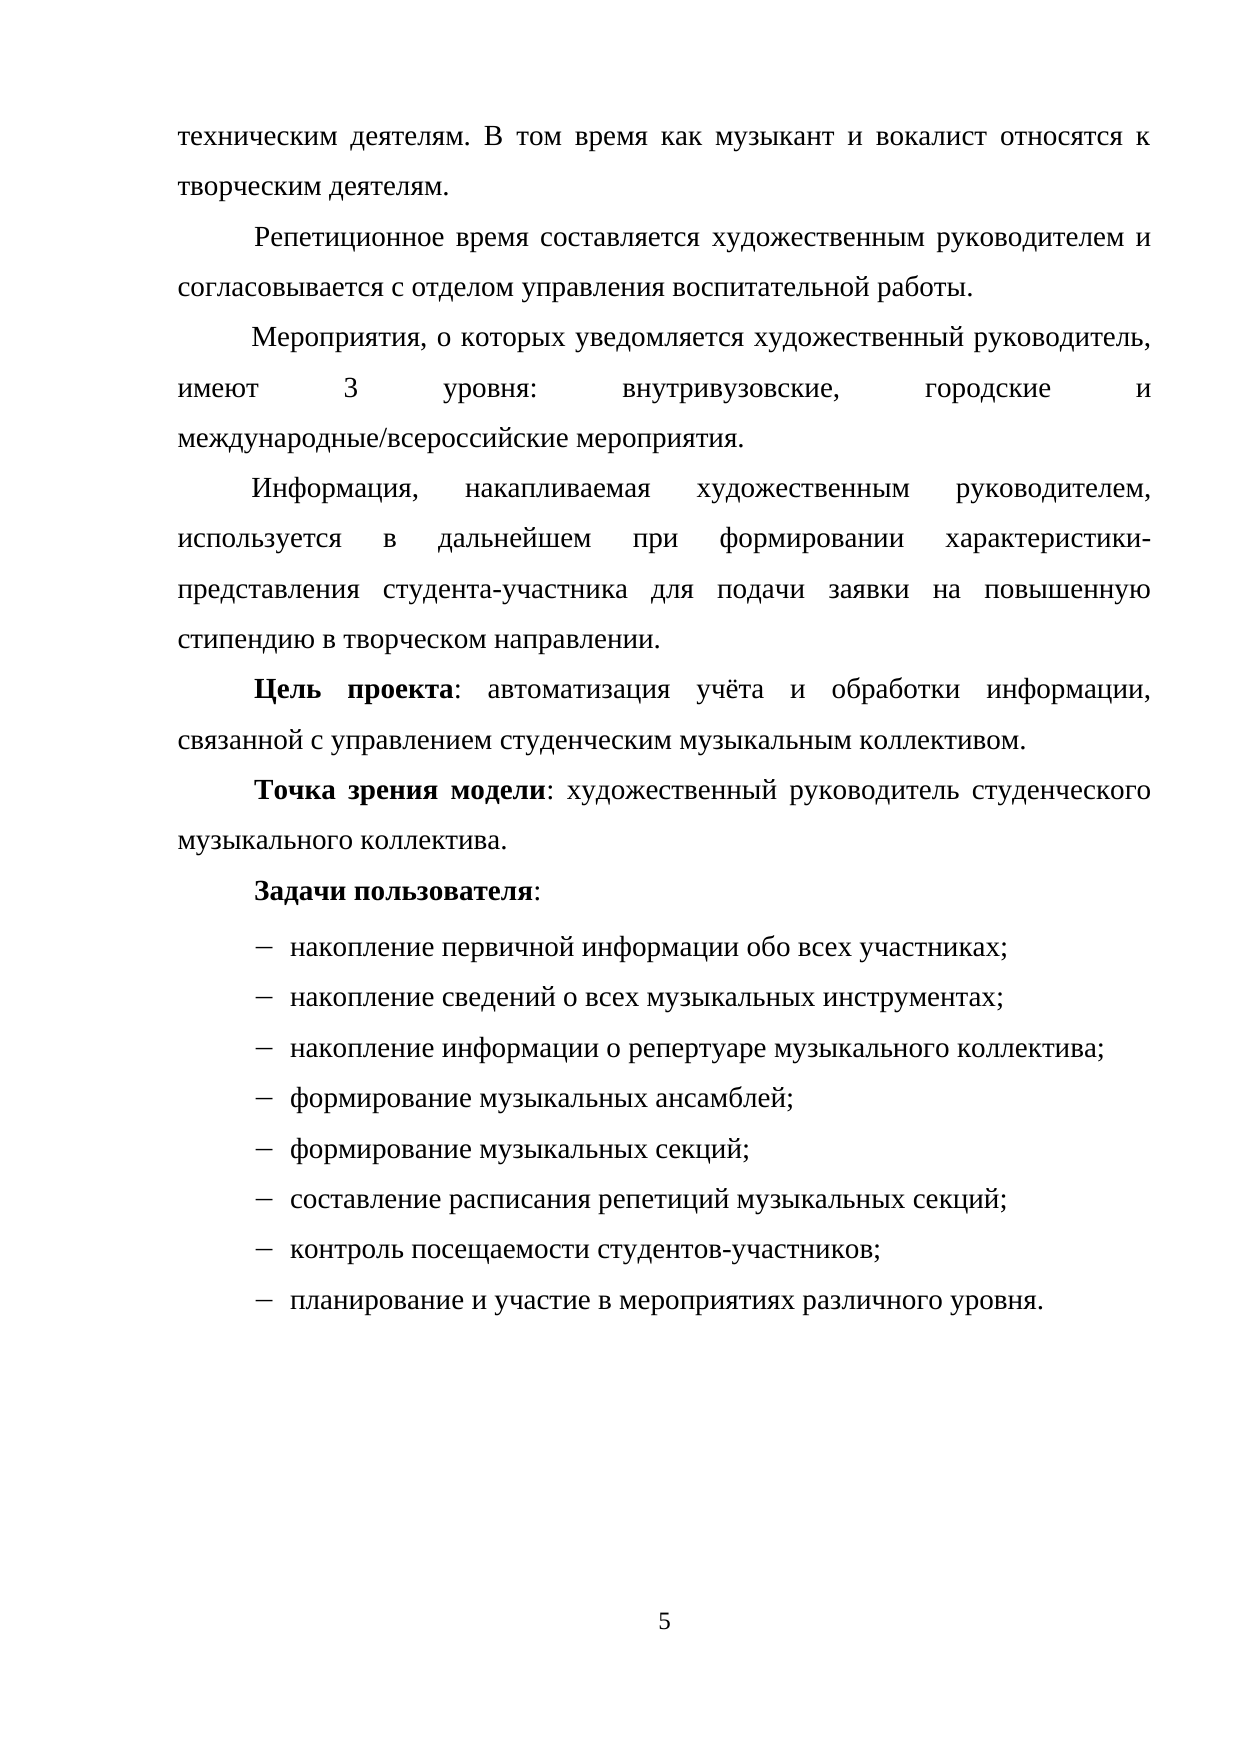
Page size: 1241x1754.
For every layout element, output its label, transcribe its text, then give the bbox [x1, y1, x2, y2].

list накопление первичной информации обо всех участниках; [177, 929, 1152, 963]
text Информация, накапливаемая художественным руководителем, используется в дальнейшем при формировании характеристики-представления студента-участника для подачи заявки на повышенную стипендию в творческом направлении. [177, 470, 1152, 655]
list формирование музыкальных секций; [177, 1131, 1152, 1164]
list накопление информации о репертуаре музыкального коллектива; [177, 1030, 1152, 1063]
list составление расписания репетиций музыкальных секций; [177, 1181, 1152, 1215]
list контроль посещаемости студентов-участников; [177, 1232, 1152, 1265]
text Точка зрения модели: художественный руководитель студенческого музыкального коллектива. [177, 772, 1152, 856]
text Цель проекта: автоматизация учёта и обработки информации, связанной с управлением студенческим музыкальным коллективом. [177, 672, 1152, 755]
list накопление сведений о всех музыкальных инструментах; [177, 979, 1152, 1013]
text Задачи пользователя: [177, 873, 1152, 906]
text Репетиционное время составляется художественным руководителем и согласовывается с отделом управления воспитательной работы. [177, 219, 1152, 303]
list планирование и участие в мероприятиях различного уровня. [177, 1282, 1152, 1316]
text техническим деятелям. В том время как музыкант и вокалист относятся к творческим деятелям. [177, 118, 1152, 202]
text Мероприятия, о которых уведомляется художественный руководитель, имеют 3 уровня: внутривузовские, городские и международные/всероссийские мероприятия. [177, 319, 1152, 453]
list формирование музыкальных ансамблей; [177, 1080, 1152, 1114]
